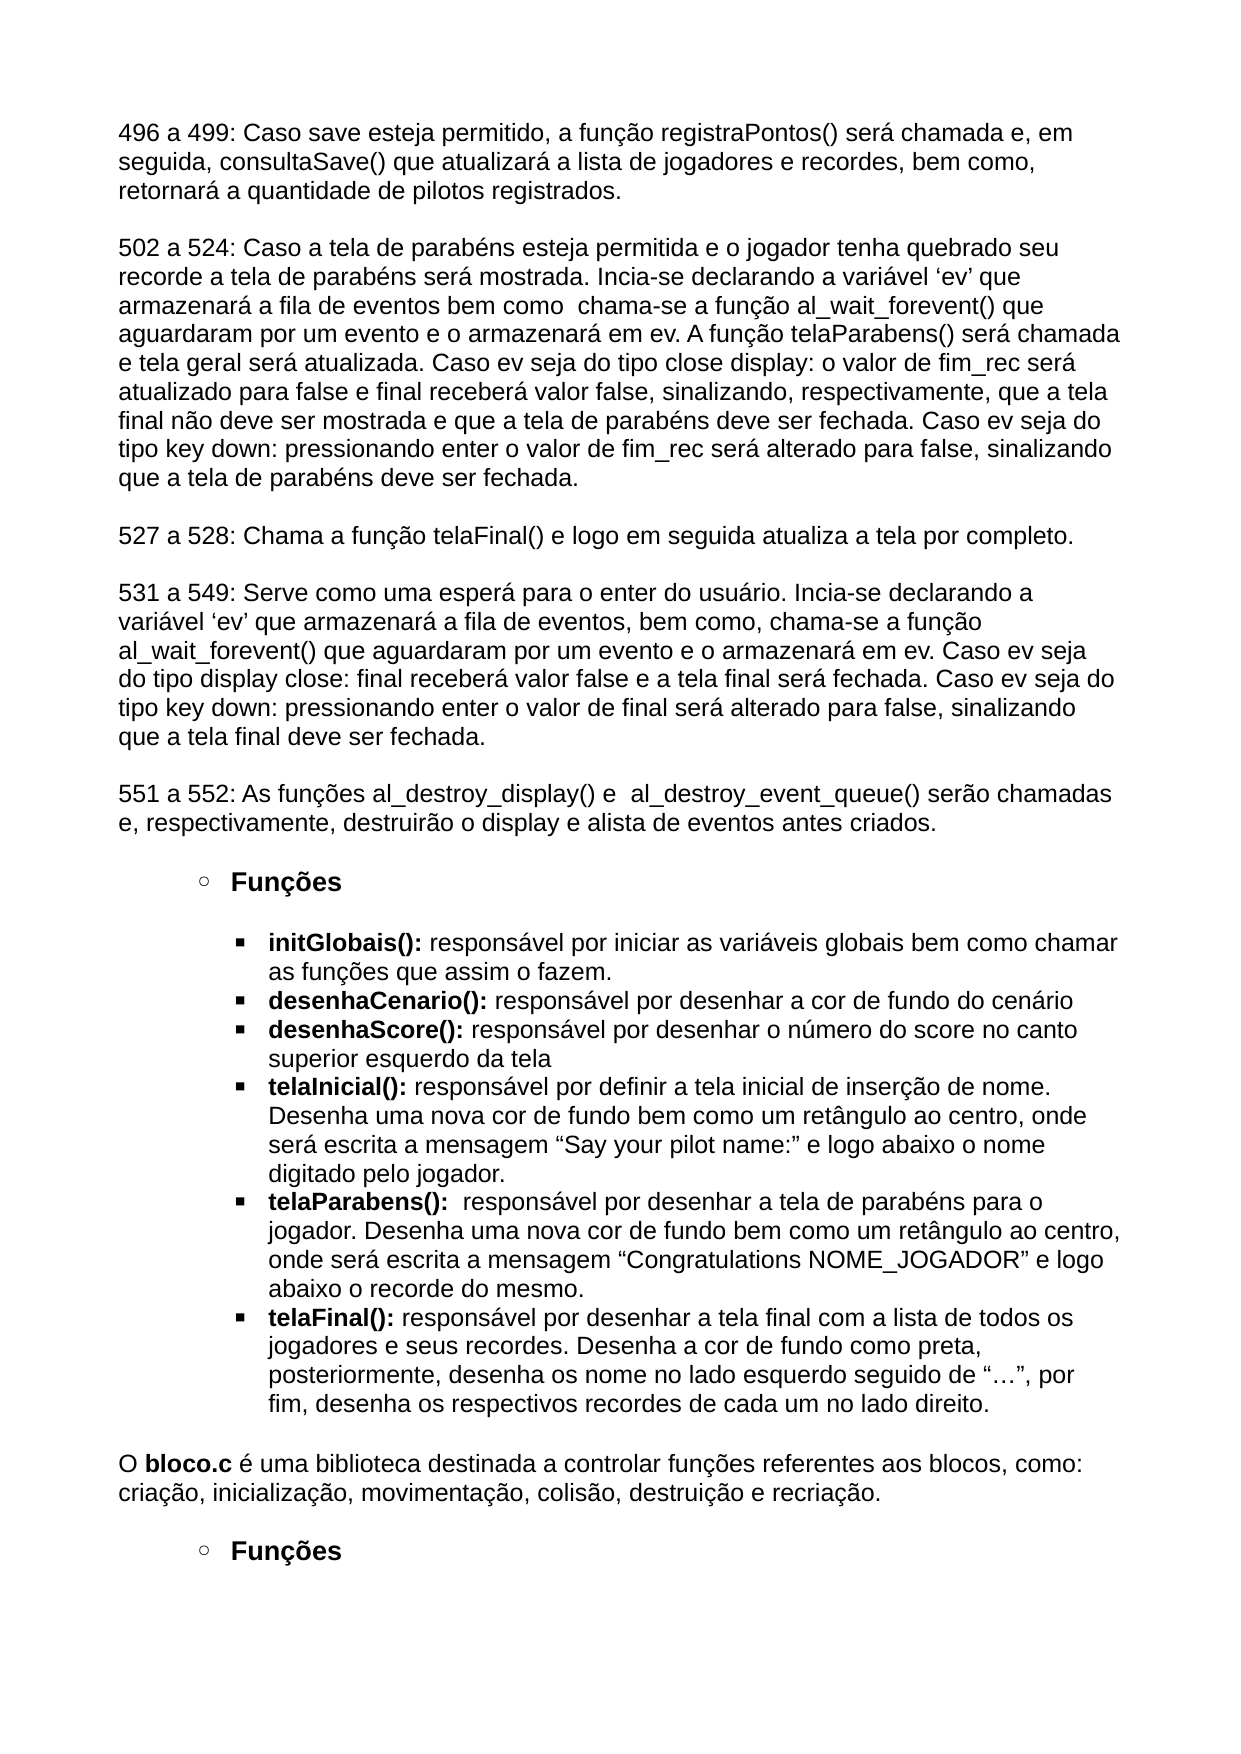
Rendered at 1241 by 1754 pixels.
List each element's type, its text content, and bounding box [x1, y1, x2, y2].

list telaInicial(): responsável por definir a tela inicial de inserção de nome. Desenha uma nova cor de fundo bem como um retângulo ao centro, onde será escrita a mensagem “Say your pilot name:” e logo abaixo o nome digitado pelo jogador. [231, 1072, 1122, 1187]
text 502 a 524: Caso a tela de parabéns esteja permitida e o jogador tenha quebrado seu recorde a tela de parabéns será mostrada. Incia-se declarando a variável ‘ev’ que armazenará a fila de eventos bem como chama-se a função al_wait_forevent() que aguardaram por um evento e o armazenará em ev. A função telaParabens() será chamada e tela geral será atualizada. Caso ev seja do tipo close display: o valor de fim_rec será atualizado para false e final receberá valor false, sinalizando, respectivamente, que a tela final não deve ser mostrada e que a tela de parabéns deve ser fechada. Caso ev seja do tipo key down: pressionando enter o valor de fim_rec será alterado para false, sinalizando que a tela de parabéns deve ser fechada. [118, 233, 1122, 492]
list initGlobais(): responsável por iniciar as variáveis globais bem como chamar as funções que assim o fazem. [231, 928, 1122, 986]
list Funções [193, 1535, 1122, 1566]
text 496 a 499: Caso save esteja permitido, a função registraPontos() será chamada e, em seguida, consultaSave() que atualizará a lista de jogadores e recordes, bem como, retornará a quantidade de pilotos registrados. [118, 118, 1122, 204]
list telaFinal(): responsável por desenhar a tela final com a lista de todos os jogadores e seus recordes. Desenha a cor de fundo como preta, posteriormente, desenha os nome no lado esquerdo seguido de “…”, por fim, desenha os respectivos recordes de cada um no lado direito. [231, 1302, 1122, 1418]
text O bloco.c é uma biblioteca destinada a controlar funções referentes aos blocos, como: criação, inicialização, movimentação, colisão, destruição e recriação. [118, 1449, 1122, 1506]
list desenhaCenario(): responsável por desenhar a cor de fundo do cenário [231, 986, 1122, 1015]
text 527 a 528: Chama a função telaFinal() e logo em seguida atualiza a tela por completo. [118, 521, 1122, 549]
list desenhaScore(): responsável por desenhar o número do score no canto superior esquerdo da tela [231, 1015, 1122, 1072]
list Funções [193, 866, 1122, 897]
list telaParabens(): responsável por desenhar a tela de parabéns para o jogador. Desenha uma nova cor de fundo bem como um retângulo ao centro, onde será escrita a mensagem “Congratulations NOME_JOGADOR” e logo abaixo o recorde do mesmo. [231, 1187, 1122, 1302]
text 531 a 549: Serve como uma esperá para o enter do usuário. Incia-se declarando a variável ‘ev’ que armazenará a fila de eventos, bem como, chama-se a função al_wait_forevent() que aguardaram por um evento e o armazenará em ev. Caso ev seja do tipo display close: final receberá valor false e a tela final será fechada. Caso ev seja do tipo key down: pressionando enter o valor de final será alterado para false, sinalizando que a tela final deve ser fechada. [118, 578, 1122, 751]
text 551 a 552: As funções al_destroy_display() e al_destroy_event_queue() serão chamadas e, respectivamente, destruirão o display e alista de eventos antes criados. [118, 779, 1122, 837]
